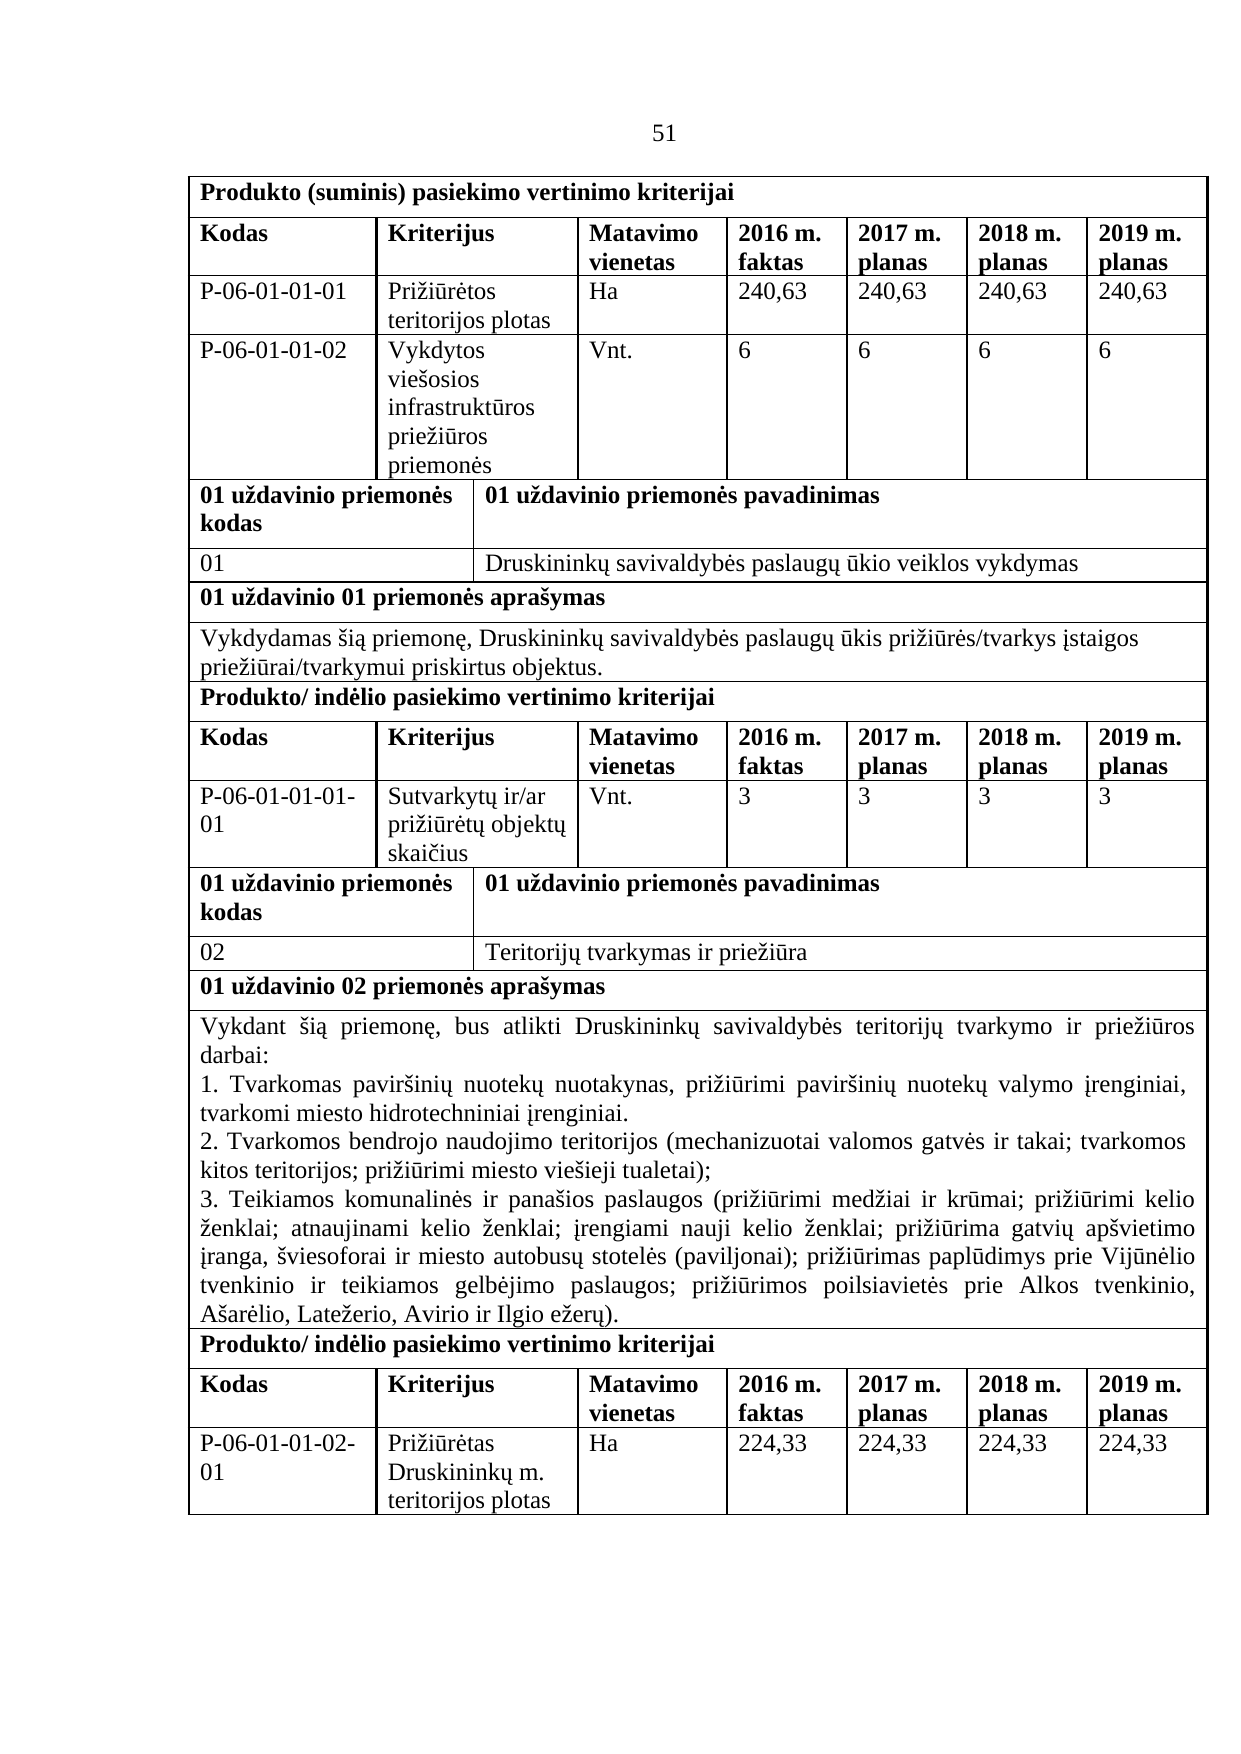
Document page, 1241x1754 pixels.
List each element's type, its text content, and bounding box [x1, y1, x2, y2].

table_cell Matavimo vienetas [579, 218, 726, 275]
table_cell Ha [579, 276, 726, 334]
table_cell 2017 m. planas [848, 218, 966, 275]
table_cell 2016 m. faktas [728, 1369, 846, 1427]
table_cell 224,33 [728, 1428, 846, 1514]
table_cell 224,33 [1088, 1428, 1206, 1514]
table_cell 3 [1088, 781, 1206, 867]
table_cell P-06-01-01-02 [190, 335, 375, 479]
table_cell Vykdydamas šią priemonę, Druskininkų savivaldybės paslaugų ūkis prižiūrės/tvarkys įstaigos priežiūrai/tvarkymui priskirtus objektus. [190, 623, 1206, 681]
table_cell 3 [728, 781, 846, 867]
table_cell P-06-01-01-01-01 [190, 781, 375, 867]
table_cell P-06-01-01-01 [190, 276, 375, 334]
table_cell Vykdant šią priemonę, bus atlikti Druskininkų savivaldybės teritorijų tvarkymo ir priežiūros darbai: 1. Tvarkomas paviršinių nuotekų nuotakynas, prižiūrimi paviršinių nuotekų valymo įrenginiai, tvarkomi miesto hidrotechniniai įrenginiai. 2. Tvarkomos bendrojo naudojimo teritorijos (mechanizuotai valomos gatvės ir takai; tvarkomos kitos teritorijos; prižiūrimi miesto viešieji tualetai); 3. Teikiamos komunalinės ir panašios paslaugos (prižiūrimi medžiai ir krūmai; prižiūrimi kelio ženklai; atnaujinami kelio ženklai; įrengiami nauji kelio ženklai; prižiūrima gatvių apšvietimo įranga, šviesoforai ir miesto autobusų stotelės (paviljonai); prižiūrimas paplūdimys prie Vijūnėlio tvenkinio ir teikiamos gelbėjimo paslaugos; prižiūrimos poilsiavietės prie Alkos tvenkinio, Ašarėlio, Latežerio, Avirio ir Ilgio ežerų). [190, 1011, 1206, 1328]
table_cell 2016 m. faktas [728, 722, 846, 780]
table_cell Vykdytos viešosios infrastruktūros priežiūros priemonės [378, 335, 577, 479]
table_cell Kodas [190, 218, 375, 275]
table_cell Matavimo vienetas [579, 1369, 726, 1427]
table_cell 2017 m. planas [848, 722, 966, 780]
table_cell 224,33 [968, 1428, 1086, 1514]
table_cell Sutvarkytų ir/ar prižiūrėtų objektų skaičius [378, 781, 577, 867]
table_cell 01 [190, 549, 473, 581]
table_cell 2018 m. planas [968, 218, 1086, 275]
table_cell 2019 m. planas [1088, 722, 1206, 780]
table_cell 2017 m. planas [848, 1369, 966, 1427]
table_cell Vnt. [579, 781, 726, 867]
table_cell 02 [190, 937, 473, 970]
table_cell 6 [968, 335, 1086, 479]
table_cell 2016 m. faktas [728, 218, 846, 275]
table_cell 240,63 [968, 276, 1086, 334]
table_cell Prižiūrėtos teritorijos plotas [378, 276, 577, 334]
table_cell 240,63 [728, 276, 846, 334]
table_cell Kriterijus [378, 218, 577, 275]
table_cell Druskininkų savivaldybės paslaugų ūkio veiklos vykdymas [474, 549, 1206, 581]
table_cell Kodas [190, 722, 375, 780]
table_cell 01 uždavinio priemonės pavadinimas [474, 480, 1206, 547]
table_cell Vnt. [579, 335, 726, 479]
table_cell Ha [579, 1428, 726, 1514]
table_cell 2018 m. planas [968, 722, 1086, 780]
table_cell 01 uždavinio priemonės pavadinimas [474, 868, 1206, 936]
table_cell 01 uždavinio 01 priemonės aprašymas [190, 583, 1206, 622]
table_cell Produkto/ indėlio pasiekimo vertinimo kriterijai [190, 1329, 1206, 1368]
table_cell 01 uždavinio priemonės kodas [190, 480, 473, 547]
table_cell 2018 m. planas [968, 1369, 1086, 1427]
table_cell Produkto/ indėlio pasiekimo vertinimo kriterijai [190, 682, 1206, 721]
table_cell 240,63 [1088, 276, 1206, 334]
table_cell 6 [1088, 335, 1206, 479]
table_cell Matavimo vienetas [579, 722, 726, 780]
table_cell 6 [848, 335, 966, 479]
table_cell 01 uždavinio 02 priemonės aprašymas [190, 971, 1206, 1010]
table_cell 3 [848, 781, 966, 867]
table_cell Prižiūrėtas Druskininkų m. teritorijos plotas [378, 1428, 577, 1514]
table_cell 2019 m. planas [1088, 218, 1206, 275]
table_cell P-06-01-01-02-01 [190, 1428, 375, 1514]
table_cell 2019 m. planas [1088, 1369, 1206, 1427]
table_cell Kodas [190, 1369, 375, 1427]
table_cell Produkto (suminis) pasiekimo vertinimo kriterijai [190, 177, 1206, 217]
table_cell 01 uždavinio priemonės kodas [190, 868, 473, 936]
table_cell 3 [968, 781, 1086, 867]
table_cell Kriterijus [378, 722, 577, 780]
table_cell 224,33 [848, 1428, 966, 1514]
table_cell 240,63 [848, 276, 966, 334]
table_cell 6 [728, 335, 846, 479]
table_cell Teritorijų tvarkymas ir priežiūra [474, 937, 1206, 970]
table_cell Kriterijus [378, 1369, 577, 1427]
